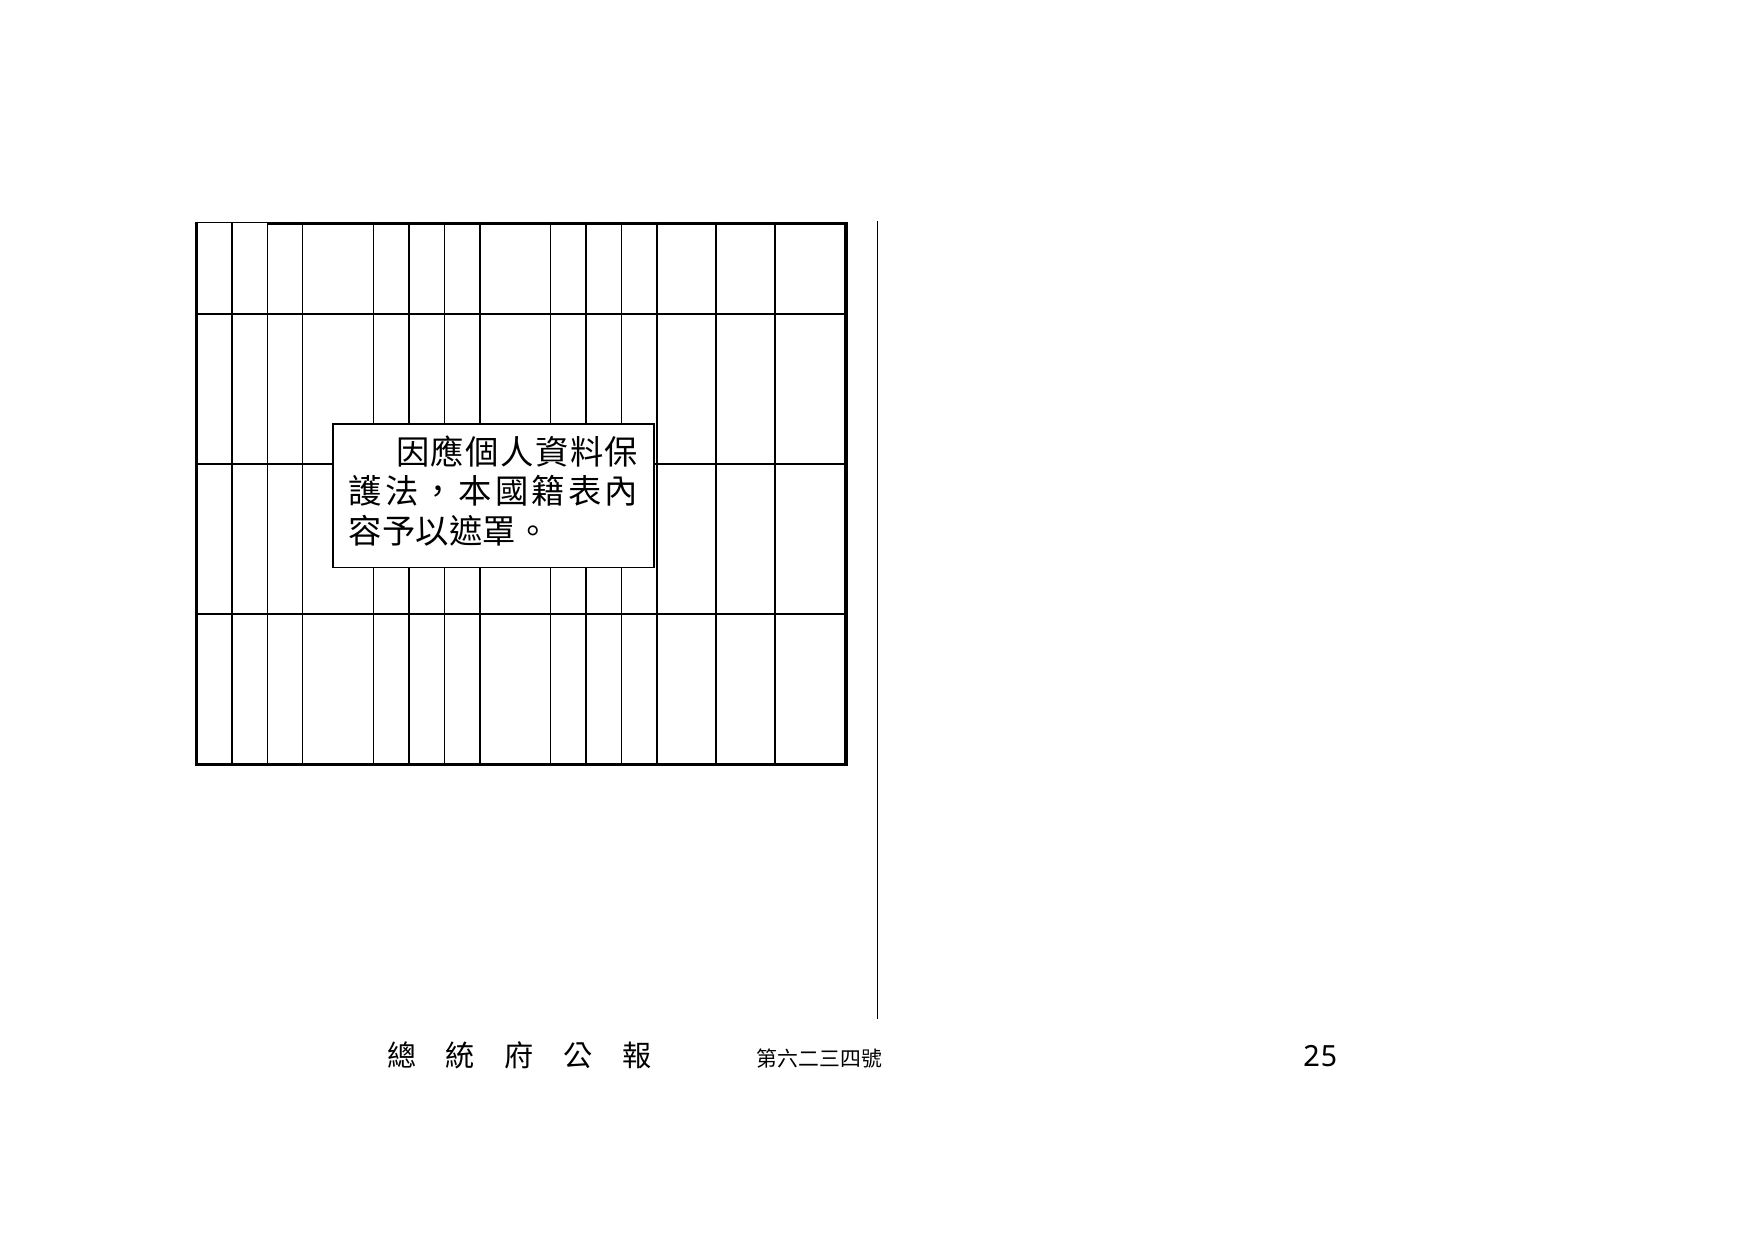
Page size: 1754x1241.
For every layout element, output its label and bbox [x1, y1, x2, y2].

table_cell [746, 615, 774, 763]
table_cell [481, 315, 515, 423]
table_cell [527, 568, 550, 613]
table_cell [622, 315, 656, 463]
table_cell [776, 315, 811, 463]
table_cell [686, 615, 715, 763]
table_header [717, 225, 774, 313]
table_header [622, 225, 656, 313]
table_cell [233, 615, 267, 763]
table_cell [746, 315, 774, 463]
table_cell [334, 425, 653, 567]
table_cell [551, 568, 585, 613]
table_cell [350, 315, 373, 423]
table_header [410, 225, 444, 313]
table_cell [198, 315, 231, 463]
table_cell [587, 615, 621, 763]
table_cell [481, 568, 503, 613]
table_cell [374, 315, 408, 423]
table_cell [587, 568, 621, 613]
table_cell [326, 615, 350, 763]
table_cell [233, 315, 267, 463]
table_header [658, 225, 715, 313]
table_cell [410, 568, 444, 613]
table_cell [374, 568, 408, 613]
table_cell [198, 465, 231, 613]
table_cell [622, 615, 656, 763]
table_cell [374, 615, 408, 763]
table_header [776, 225, 844, 313]
table_cell [445, 315, 479, 423]
table_cell [326, 315, 350, 463]
table_cell [410, 315, 444, 423]
table_cell [303, 465, 326, 613]
table_header [481, 225, 550, 313]
table_header [587, 225, 621, 313]
table_cell [445, 615, 479, 763]
table_cell [481, 615, 503, 763]
table_cell [515, 315, 550, 423]
table_cell [811, 315, 844, 463]
table_cell [622, 465, 656, 613]
table_cell [503, 568, 527, 613]
table_header [551, 225, 585, 313]
table_cell [303, 615, 326, 763]
table_header [445, 225, 479, 313]
table_cell [268, 465, 302, 613]
table_cell [326, 465, 350, 613]
table_header [303, 225, 373, 313]
table_cell [527, 615, 550, 763]
table_cell [686, 315, 715, 463]
table_cell [445, 568, 479, 613]
table_cell [686, 465, 715, 613]
table_cell [717, 615, 746, 763]
table_cell [658, 465, 686, 613]
table_cell [503, 615, 527, 763]
table_cell [233, 465, 267, 613]
table_cell [410, 615, 444, 763]
table_cell [658, 315, 686, 463]
table_cell [587, 315, 621, 423]
table_header [374, 225, 408, 313]
table_cell [198, 615, 231, 763]
table_cell [198, 223, 231, 313]
table_cell [776, 465, 844, 613]
table_cell [776, 615, 844, 763]
table_cell [233, 223, 267, 313]
table_cell [746, 465, 774, 613]
table_cell [658, 615, 686, 763]
table_cell [303, 315, 326, 463]
table_cell [551, 615, 585, 763]
table_cell [717, 315, 746, 463]
table_cell [268, 615, 302, 763]
table_cell [551, 315, 585, 423]
table_cell [350, 615, 373, 763]
table_cell [717, 465, 746, 613]
table_cell [268, 315, 302, 463]
table_cell [350, 568, 373, 613]
table_header [268, 225, 302, 313]
